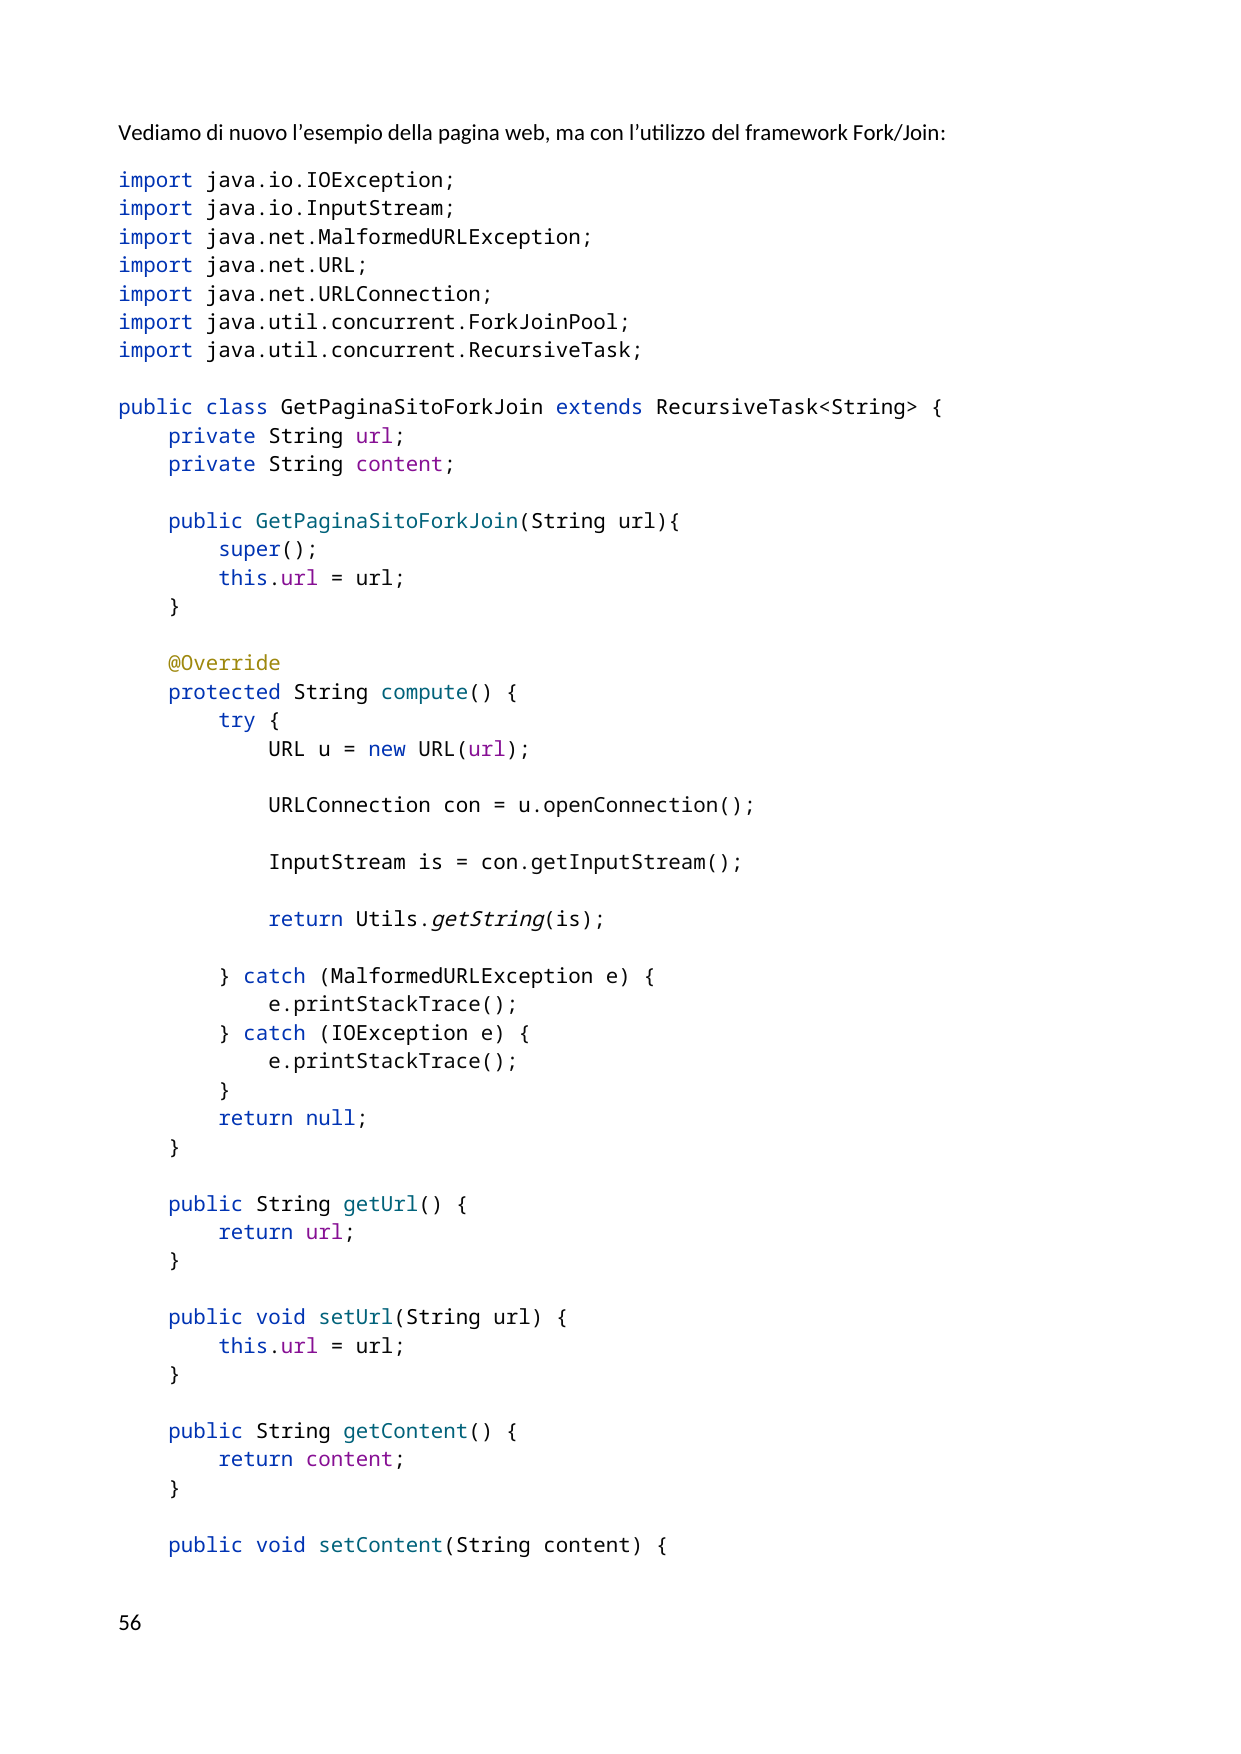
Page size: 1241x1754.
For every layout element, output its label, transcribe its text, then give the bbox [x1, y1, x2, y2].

text Vediamo di nuovo l’esempio della pagina web, ma con l’utilizzo del framework Fork/Join: [118, 118, 1122, 146]
text import java.io.IOException; import java.io.InputStream; import java.net.MalformedURLException; import java.net.URL; import java.net.URLConnection; import java.util.concurrent.ForkJoinPool; import java.util.concurrent.RecursiveTask; public class GetPaginaSitoForkJoin extends RecursiveTask<String> { private String url; private String content; public GetPaginaSitoForkJoin(String url){ super(); this.url = url; } @Override protected String compute() { try { URL u = new URL(url); URLConnection con = u.openConnection(); InputStream is = con.getInputStream(); return Utils.getString(is); } catch (MalformedURLException e) { e.printStackTrace(); } catch (IOException e) { e.printStackTrace(); } return null; } public String getUrl() { return url; } public void setUrl(String url) { this.url = url; } public String getContent() { return content; } public void setContent(String content) { [118, 165, 1122, 1558]
